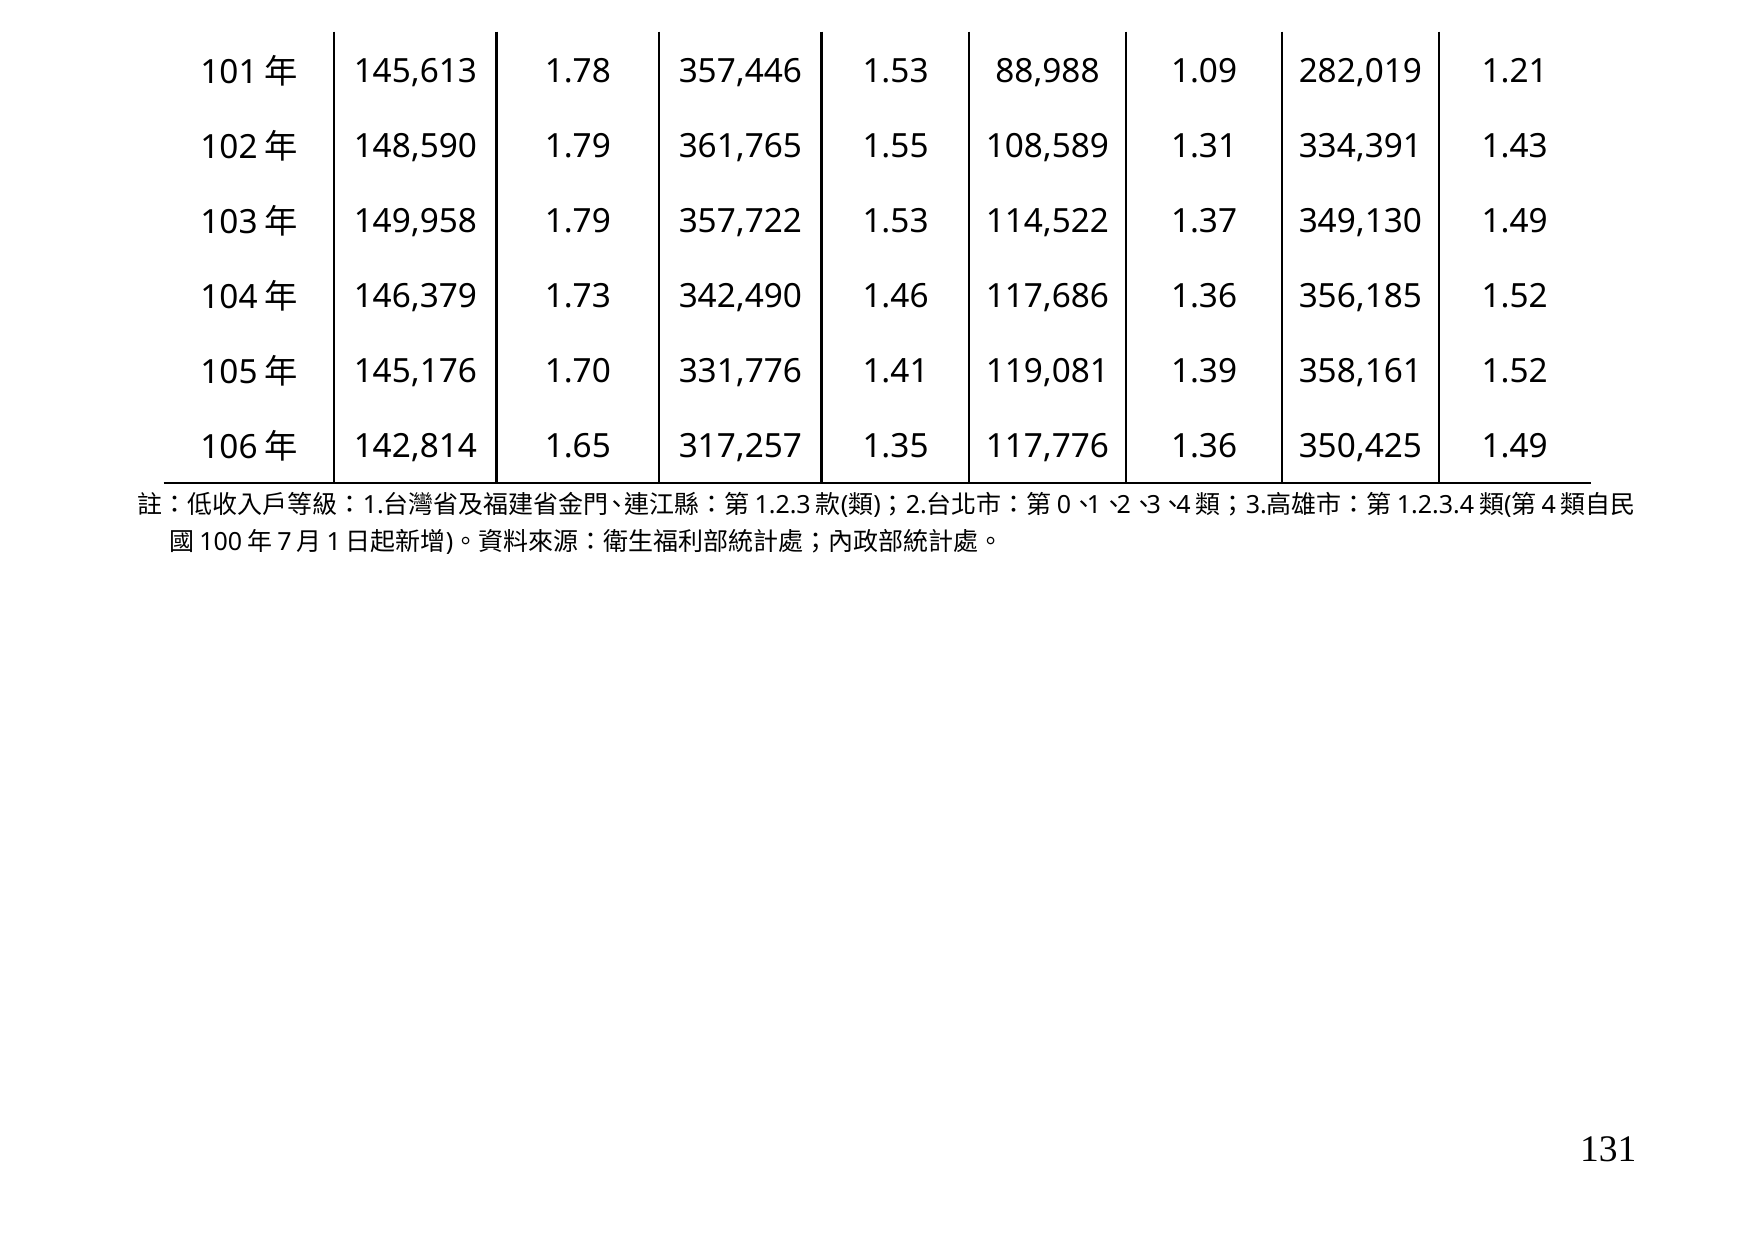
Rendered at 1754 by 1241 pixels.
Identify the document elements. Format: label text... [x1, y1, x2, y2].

table_cell 1.52 [1440, 332, 1591, 407]
table_cell 1.70 [498, 332, 658, 407]
table_cell 1.39 [1127, 332, 1281, 407]
table_cell 1.55 [823, 107, 968, 182]
table_cell 117,686 [970, 257, 1125, 332]
table_cell 108,589 [970, 107, 1125, 182]
table_cell 1.78 [498, 32, 658, 107]
table_cell 1.49 [1440, 407, 1591, 482]
table_cell 1.52 [1440, 257, 1591, 332]
table_cell 106年 [164, 407, 333, 482]
table_cell 1.46 [823, 257, 968, 332]
table_cell 1.49 [1440, 182, 1591, 257]
table_cell 1.37 [1127, 182, 1281, 257]
table_cell 1.35 [823, 407, 968, 482]
table_cell 102年 [164, 107, 333, 182]
table_cell 88,988 [970, 32, 1125, 107]
table_cell 350,425 [1283, 407, 1438, 482]
table_cell 361,765 [660, 107, 820, 182]
table_cell 1.79 [498, 182, 658, 257]
table_cell 317,257 [660, 407, 820, 482]
table_cell 142,814 [335, 407, 495, 482]
table_cell 145,613 [335, 32, 495, 107]
table_cell 104年 [164, 257, 333, 332]
table_cell 356,185 [1283, 257, 1438, 332]
table_cell 1.65 [498, 407, 658, 482]
table_cell 282,019 [1283, 32, 1438, 107]
table_cell 1.79 [498, 107, 658, 182]
table_cell 349,130 [1283, 182, 1438, 257]
table_cell 1.73 [498, 257, 658, 332]
text 註：低收入戶等級：1.台灣省及福建省金門、連江縣：第1.2.3款(類)；2.台北市：第0、1、2、3、4類；3.高雄市：第1.2.3.4類(第4類自民國100年7月1日起新增)。資料來源：衛生福利部統計處；內政部統計處。 [118, 484, 1636, 559]
table_cell 1.31 [1127, 107, 1281, 182]
table_cell 119,081 [970, 332, 1125, 407]
table_cell 148,590 [335, 107, 495, 182]
table_cell 101年 [164, 32, 333, 107]
table_cell 117,776 [970, 407, 1125, 482]
table_cell 334,391 [1283, 107, 1438, 182]
table_cell 114,522 [970, 182, 1125, 257]
table_cell 1.53 [823, 182, 968, 257]
table_cell 1.36 [1127, 257, 1281, 332]
table_cell 331,776 [660, 332, 820, 407]
table_cell 1.53 [823, 32, 968, 107]
table_cell 1.41 [823, 332, 968, 407]
table_cell 146,379 [335, 257, 495, 332]
table_cell 357,722 [660, 182, 820, 257]
table_cell 1.43 [1440, 107, 1591, 182]
table_cell 358,161 [1283, 332, 1438, 407]
table_cell 105年 [164, 332, 333, 407]
table_cell 145,176 [335, 332, 495, 407]
table_cell 1.36 [1127, 407, 1281, 482]
table_cell 1.09 [1127, 32, 1281, 107]
table_cell 1.21 [1440, 32, 1591, 107]
table_cell 357,446 [660, 32, 820, 107]
table_cell 342,490 [660, 257, 820, 332]
table_cell 103年 [164, 182, 333, 257]
table_cell 149,958 [335, 182, 495, 257]
